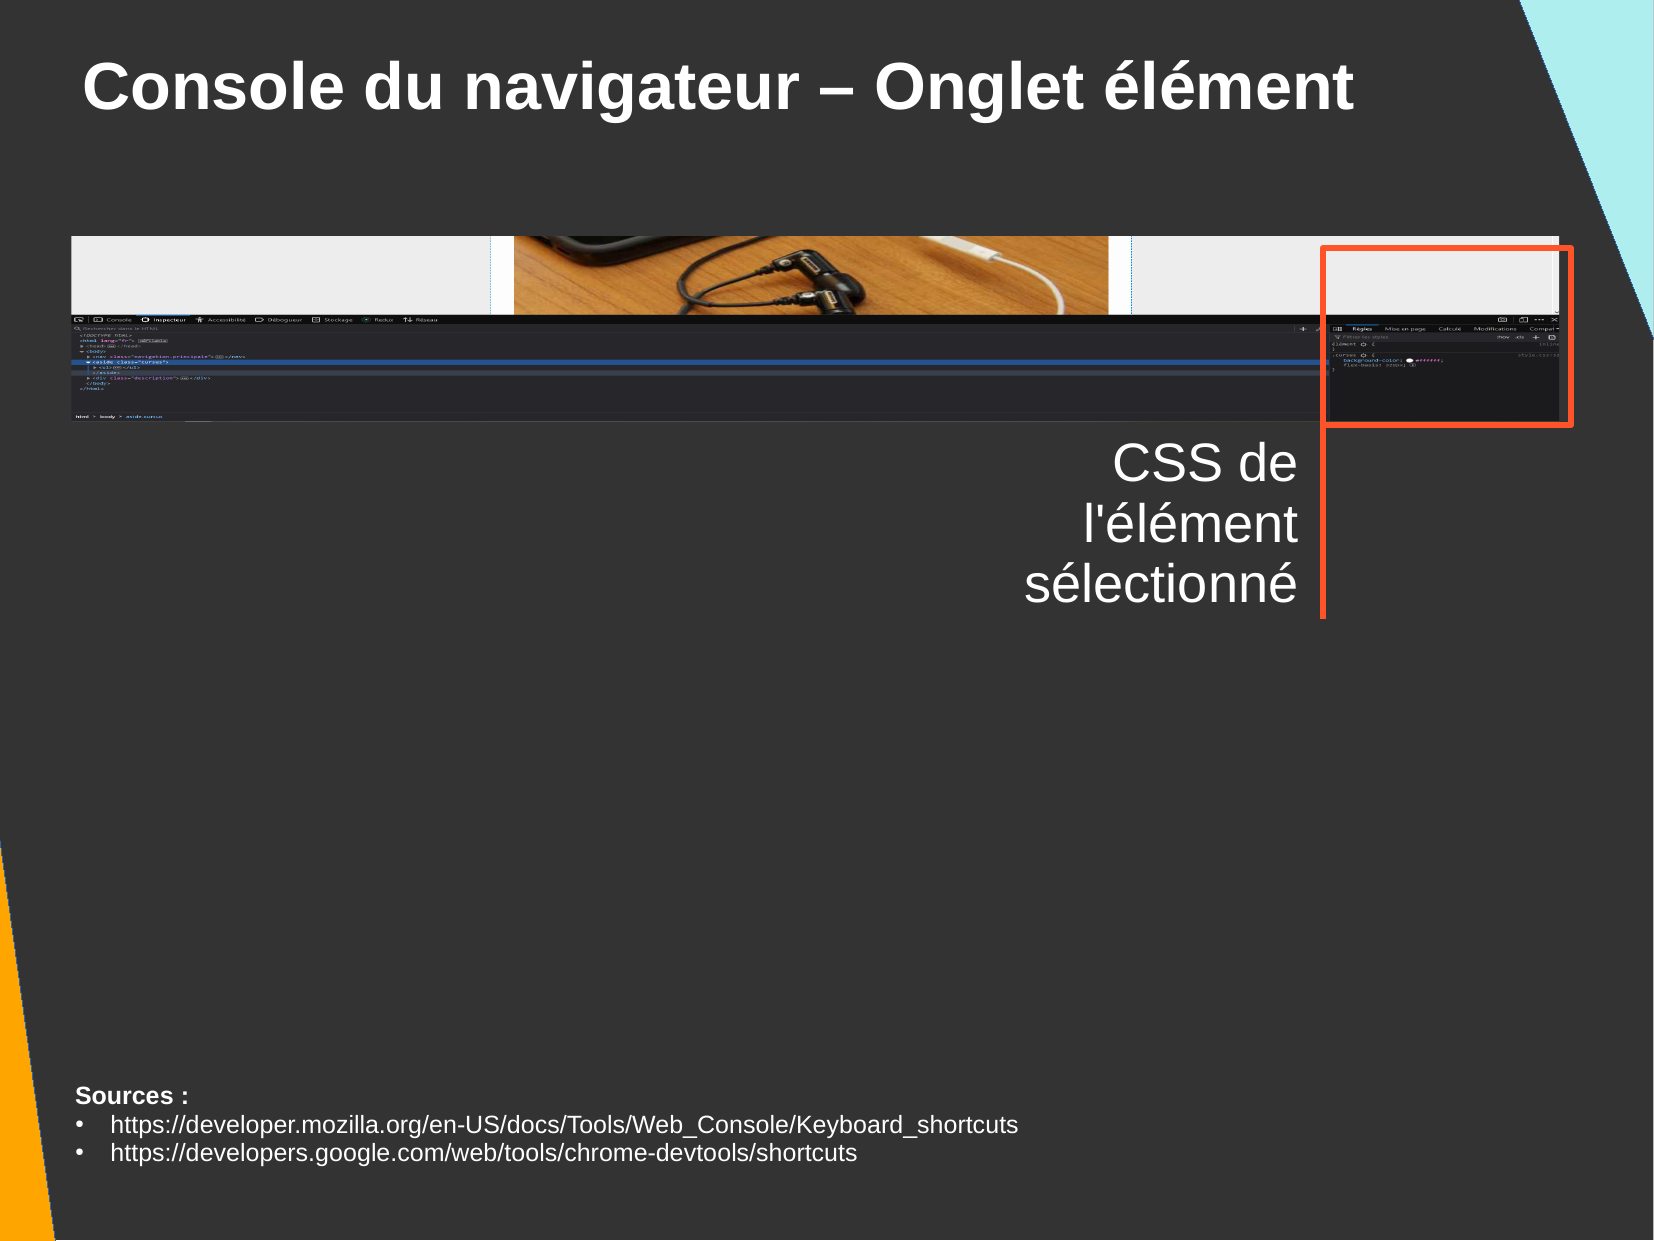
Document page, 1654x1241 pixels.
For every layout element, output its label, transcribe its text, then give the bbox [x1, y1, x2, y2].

text_box [1519, 0, 1654, 340]
text_box [0, 840, 56, 1241]
text_box Sources : https://developer.mozilla.org/en-US/docs/Tools/Web_Console/Keyboard_shortcuts https://developers.google.com/web/tools/chrome-devtools/shortcuts [60, 1074, 1546, 1241]
title CSS de l'élément sélectionné [882, 432, 1300, 615]
picture [1326, 251, 1560, 422]
picture [71, 236, 1560, 422]
title Console du navigateur – Onglet élément [82, 49, 1571, 152]
